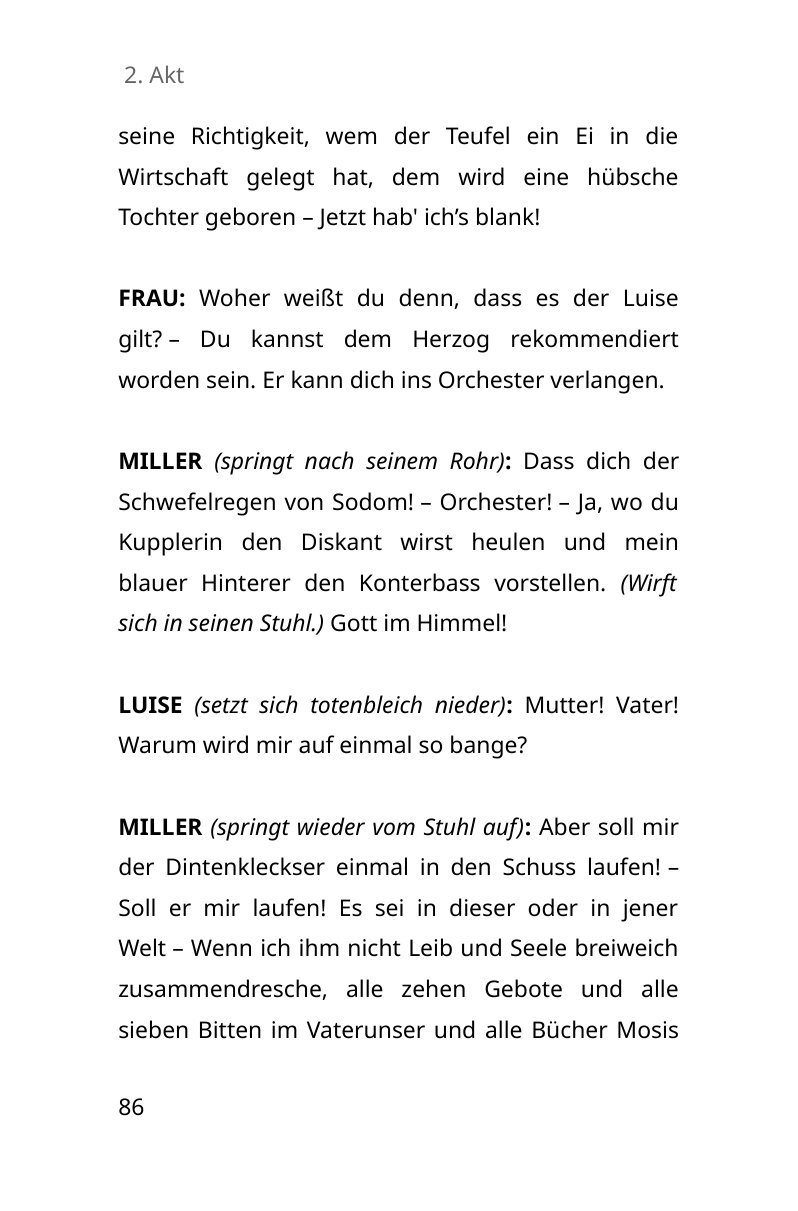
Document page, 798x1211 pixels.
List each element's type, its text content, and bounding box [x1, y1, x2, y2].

text MILLER (springt nach seinem Rohr): Dass dich der Schwefelregen von Sodom! – Orchester! – Ja, wo du Kupplerin den Diskant wirst heulen und mein blauer Hinterer den Konterbass vorstellen. (Wirft sich in seinen Stuhl.) Gott im Himmel! [118, 416, 679, 638]
text LUISE (setzt sich totenbleich nieder): Mutter! Vater! Warum wird mir auf einmal so bange? [118, 660, 679, 760]
text MILLER (springt wieder vom Stuhl auf): Aber soll mir der Dintenkleckser einmal in den Schuss laufen! – Soll er mir laufen! Es sei in dieser oder in jener Welt – Wenn ich ihm nicht Leib und Seele breiweich zusammendresche, alle zehen Gebote und alle sieben Bitten im Vaterunser und alle Bücher Mosis [118, 782, 679, 1045]
text seine Richtigkeit, wem der Teufel ein Ei in die Wirtschaft gelegt hat, dem wird eine hübsche Tochter geboren – Jetzt hab' ich’s blank! [118, 120, 679, 232]
text FRAU: Woher weißt du denn, dass es der Luise gilt? – Du kannst dem Herzog rekommendiert worden sein. Er kann dich ins Orchester verlangen. [118, 253, 679, 395]
